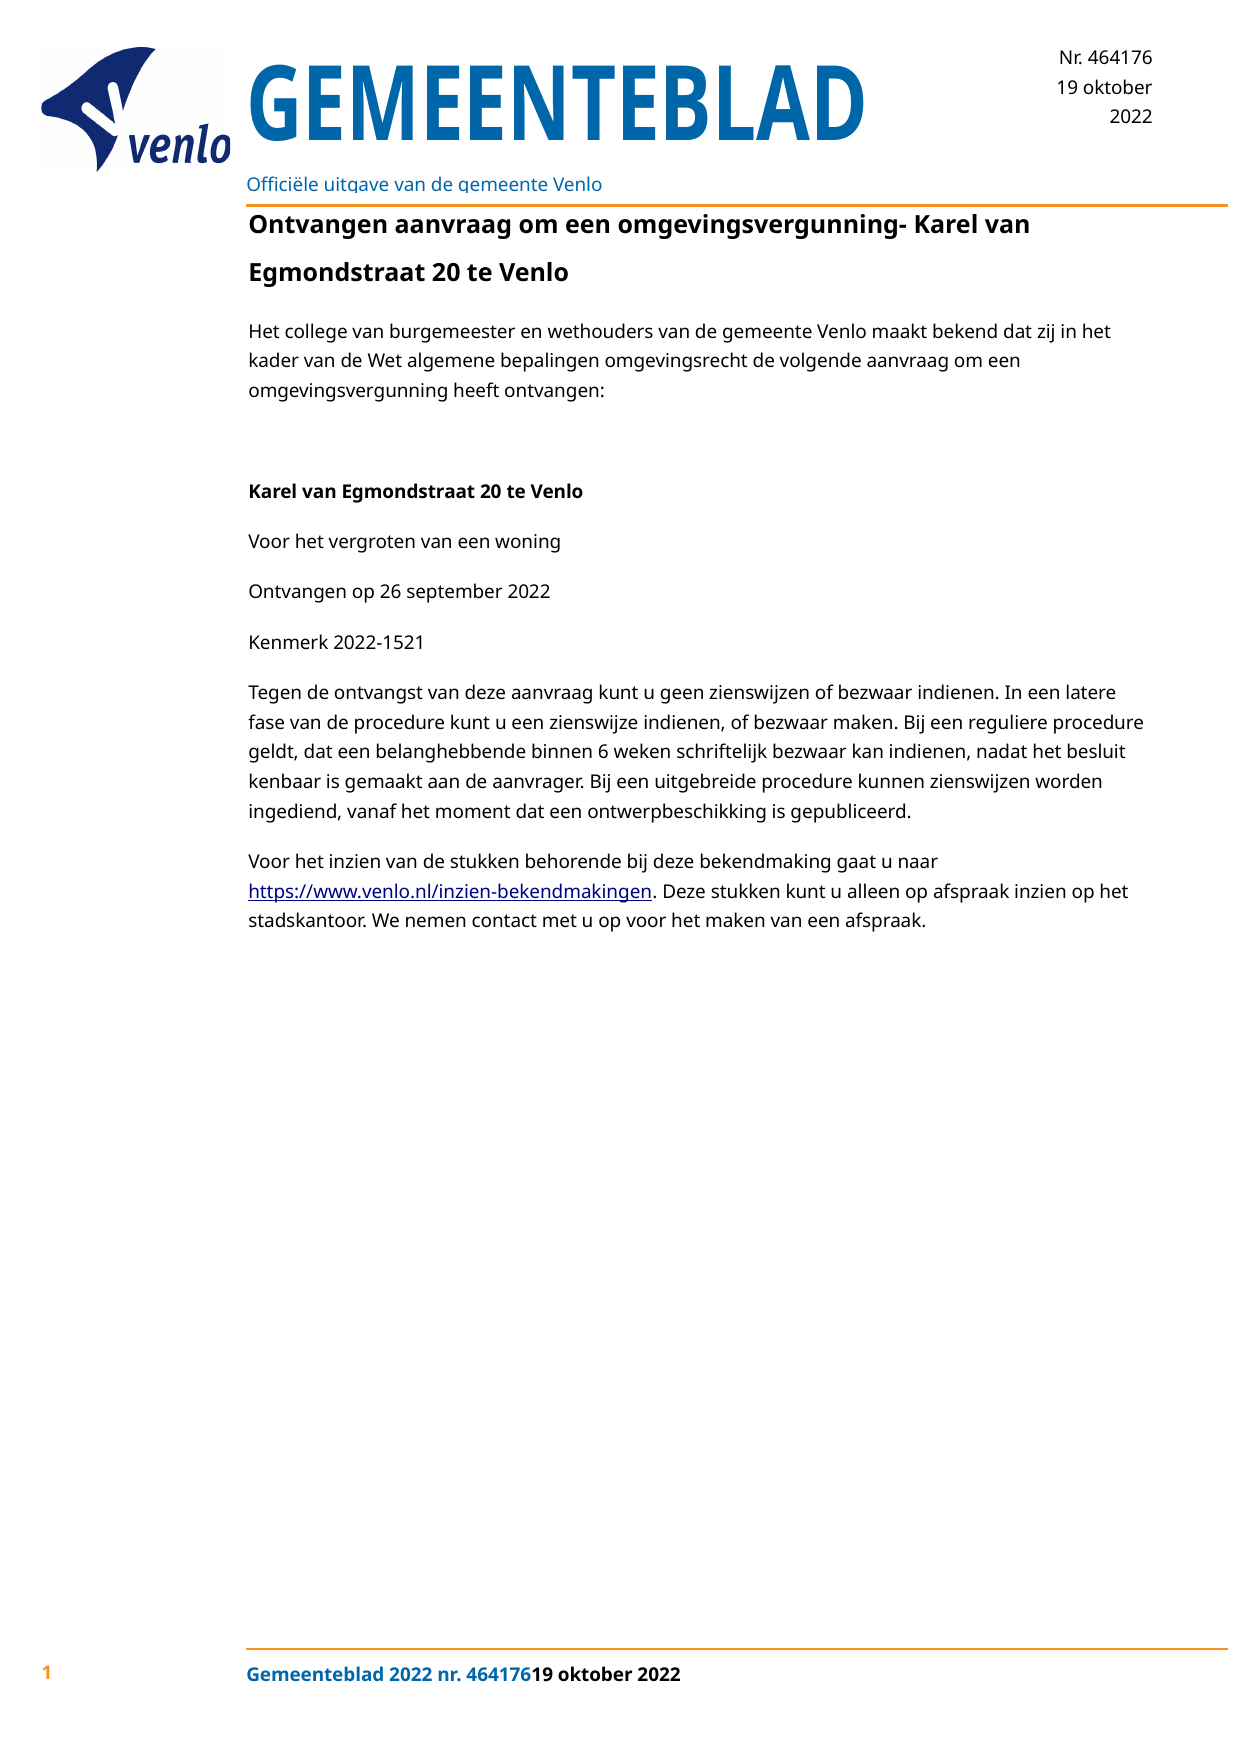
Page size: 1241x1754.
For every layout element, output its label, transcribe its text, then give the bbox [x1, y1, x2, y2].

text Ontvangen op 26 september 2022 [248, 579, 1152, 604]
text Voor het inzien van de stukken behorende bij deze bekendmaking gaat u naar https://www.venlo.nl/inzien-bekendmakingen. Deze stukken kunt u alleen op afspraak inzien op het stadskantoor. We nemen contact met u op voor het maken van een afspraak. [248, 848, 1152, 933]
text Het college van burgemeester en wethouders van de gemeente Venlo maakt bekend dat zij in het kader van de Wet algemene bepalingen omgevingsrecht de volgende aanvraag om een omgevingsvergunning heeft ontvangen: [248, 318, 1152, 403]
text Ontvangen aanvraag om een omgevingsvergunning- Karel van Egmondstraat 20 te Venlo [248, 207, 1152, 288]
text Kenmerk 2022-1521 [248, 629, 1152, 655]
text Tegen de ontvangst van deze aanvraag kunt u geen zienswijzen of bezwaar indienen. In een latere fase van de procedure kunt u een zienswijze indienen, of bezwaar maken. Bij een reguliere procedure geldt, dat een belanghebbende binnen 6 weken schriftelijk bezwaar kan indienen, nadat het besluit kenbaar is gemaakt aan de aanvrager. Bij een uitgebreide procedure kunnen zienswijzen worden ingediend, vanaf het moment dat een ontwerpbeschikking is gepubliceerd. [248, 679, 1152, 824]
picture [41, 47, 231, 172]
text Karel van Egmondstraat 20 te Venlo [248, 478, 1152, 504]
text Voor het vergroten van een woning [248, 528, 1152, 554]
